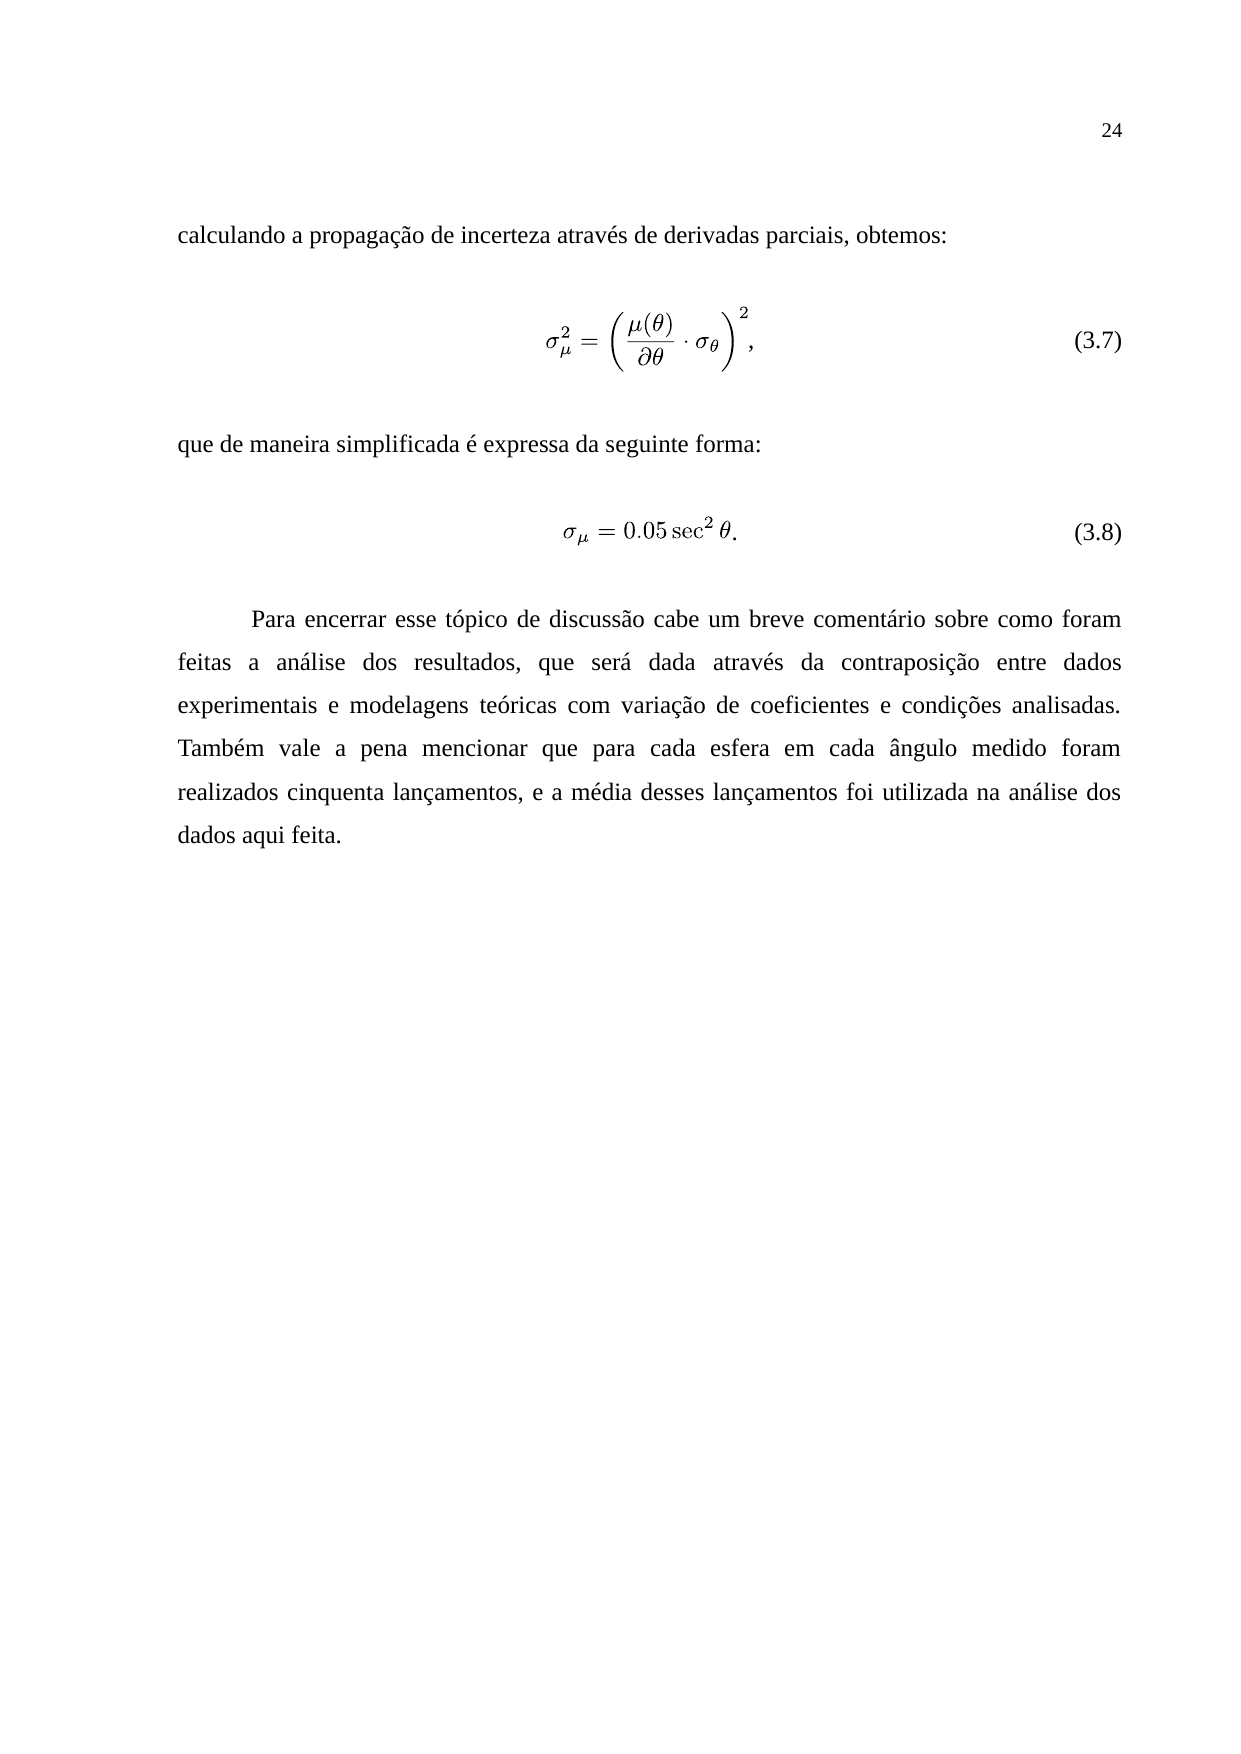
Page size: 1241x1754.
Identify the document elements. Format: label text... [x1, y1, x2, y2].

text . (3.8) [177, 515, 1122, 547]
text calculando a propagação de incerteza através de derivadas parciais, obtemos: [177, 220, 1122, 249]
text que de maneira simplificada é expressa da seguinte forma: [177, 429, 1122, 458]
text Para encerrar esse tópico de discussão cabe um breve comentário sobre como foram feitas a análise dos resultados, que será dada através da contraposição entre dados experimentais e modelagens teóricas com variação de coeficientes e condições analisadas. Também vale a pena mencionar que para cada esfera em cada ângulo medido foram realizados cinquenta lançamentos, e a média desses lançamentos foi utilizada na análise dos dados aqui feita. [177, 604, 1122, 848]
text , (3.7) [177, 306, 1122, 372]
